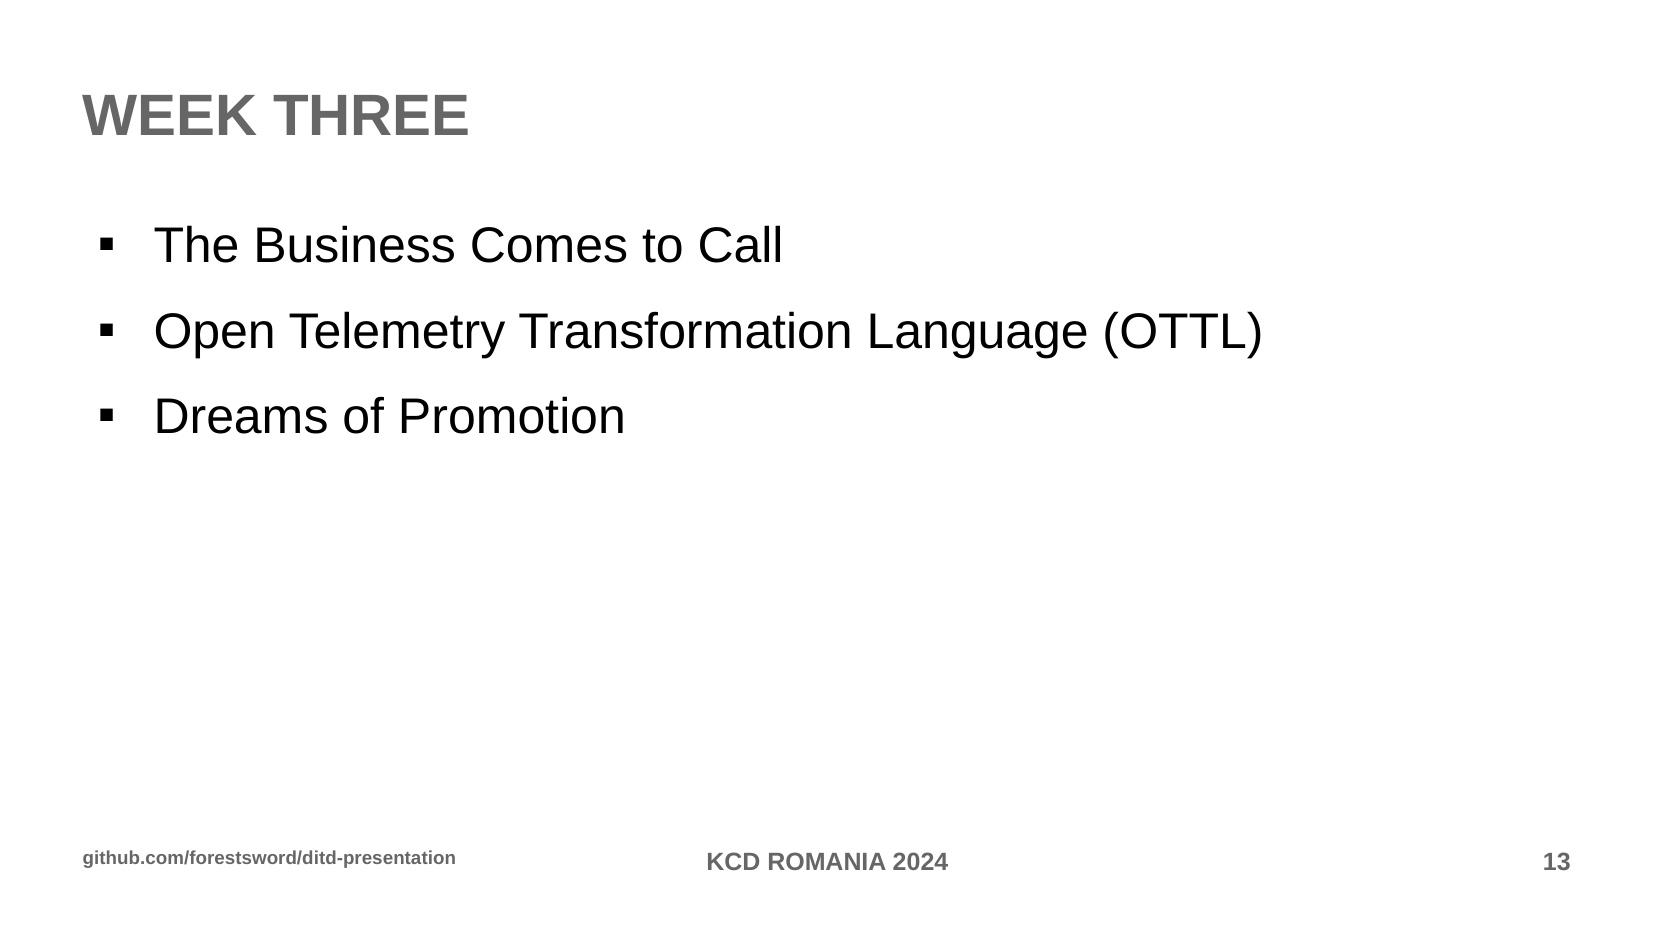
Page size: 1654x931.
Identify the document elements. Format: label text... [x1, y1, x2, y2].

list The Business Comes to Call Open Telemetry Transformation Language (OTTL) Dreams of Promotion [82, 217, 1571, 758]
title WEEK THREE [82, 37, 1571, 193]
